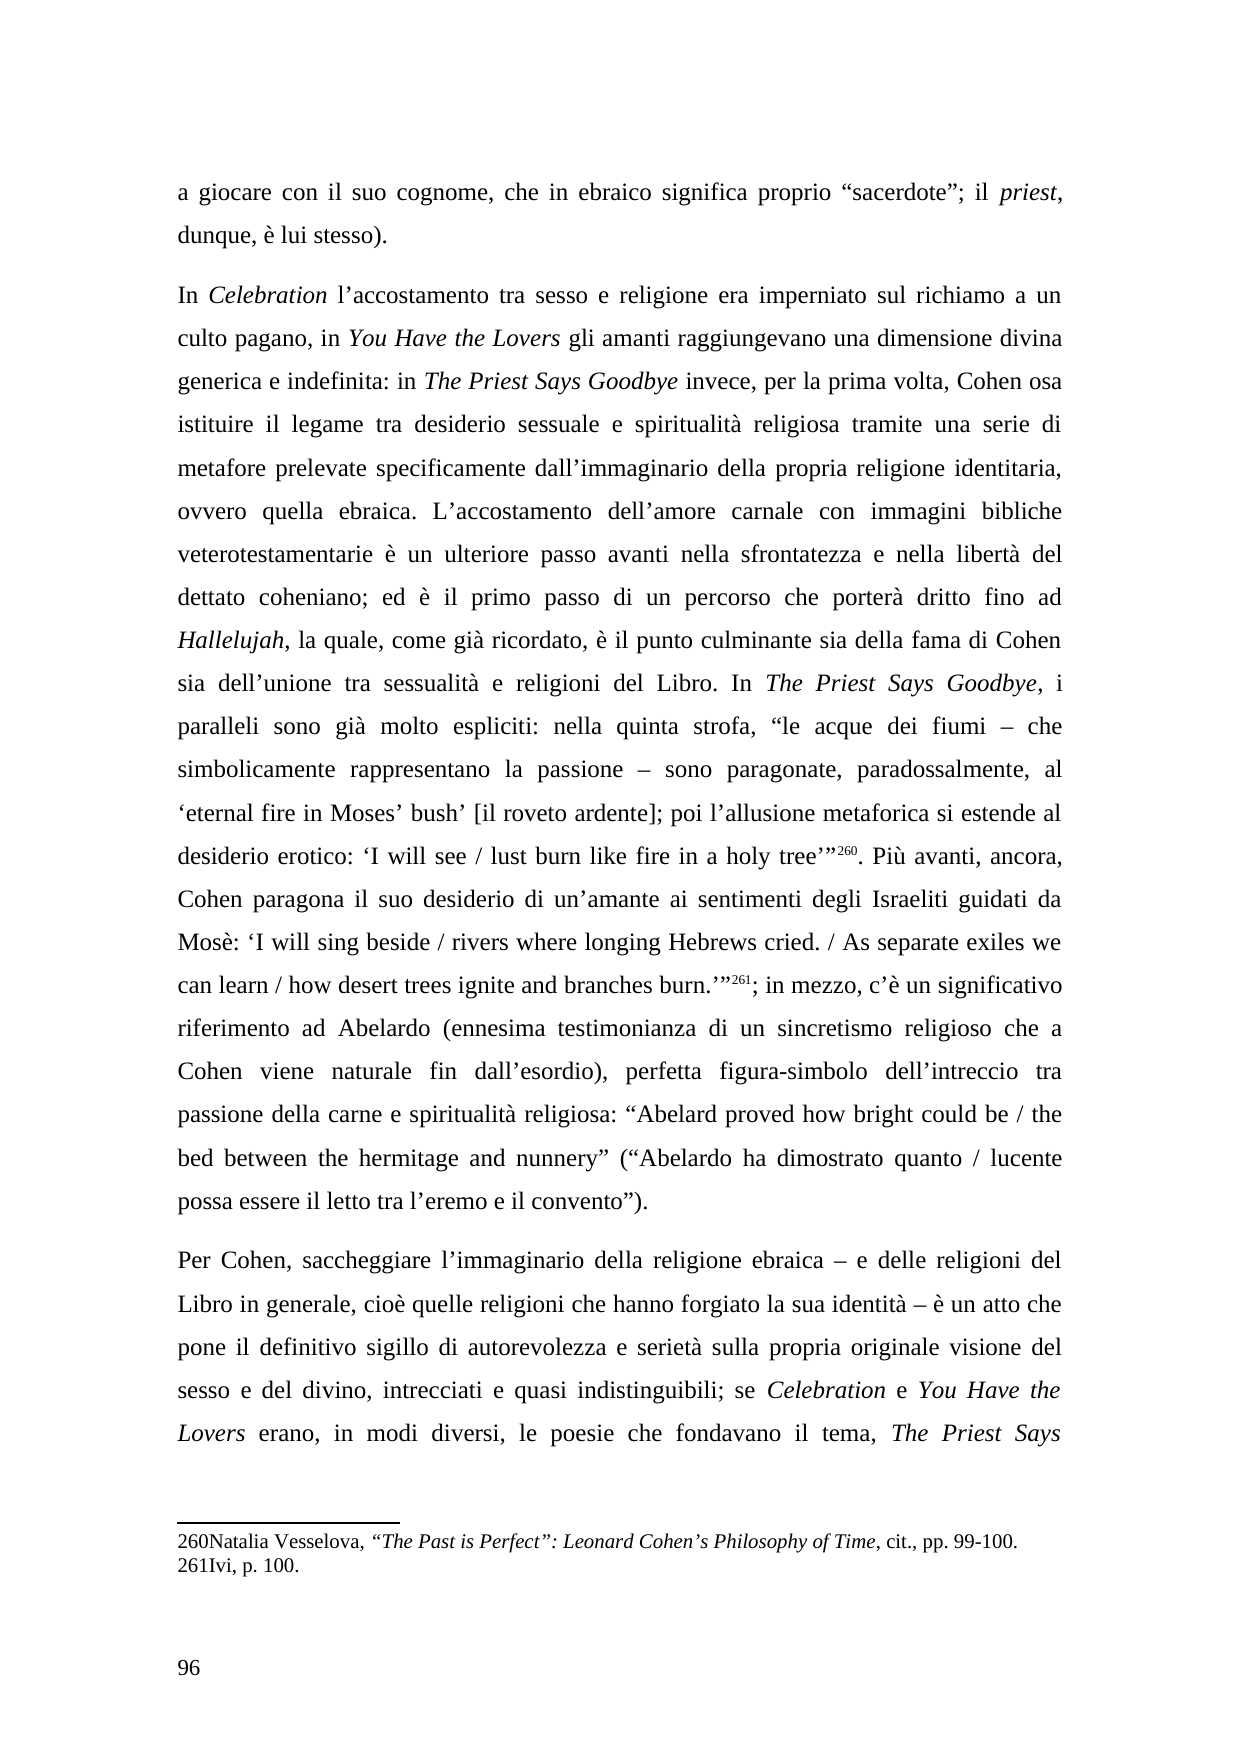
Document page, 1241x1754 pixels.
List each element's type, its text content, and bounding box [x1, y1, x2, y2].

text Ivi, p. 100. [177, 1553, 1063, 1577]
text Natalia Vesselova, “The Past is Perfect”: Leonard Cohen’s Philosophy of Time, cit., pp. 99-100. [177, 1529, 1063, 1553]
text In Celebration l’accostamento tra sesso e religione era imperniato sul richiamo a un culto pagano, in You Have the Lovers gli amanti raggiungevano una dimensione divina generica e indefinita: in The Priest Says Goodbye invece, per la prima volta, Cohen osa istituire il legame tra desiderio sessuale e spiritualità religiosa tramite una serie di metafore prelevate specificamente dall’immaginario della propria religione identitaria, ovvero quella ebraica. L’accostamento dell’amore carnale con immagini bibliche veterotestamentarie è un ulteriore passo avanti nella sfrontatezza e nella libertà del dettato coheniano; ed è il primo passo di un percorso che porterà dritto fino ad Hallelujah, la quale, come già ricordato, è il punto culminante sia della fama di Cohen sia dell’unione tra sessualità e religioni del Libro. In The Priest Says Goodbye, i paralleli sono già molto espliciti: nella quinta strofa, “le acque dei fiumi – che simbolicamente rappresentano la passione – sono paragonate, paradossalmente, al ‘eternal fire in Moses’ bush’ [il roveto ardente]; poi l’allusione metaforica si estende al desiderio erotico: ‘I will see / lust burn like fire in a holy tree’”. Più avanti, ancora, Cohen paragona il suo desiderio di un’amante ai sentimenti degli Israeliti guidati da Mosè: ‘I will sing beside / rivers where longing Hebrews cried. / As separate exiles we can learn / how desert trees ignite and branches burn.’”; in mezzo, c’è un significativo riferimento ad Abelardo (ennesima testimonianza di un sincretismo religioso che a Cohen viene naturale fin dall’esordio), perfetta figura-simbolo dell’intreccio tra passione della carne e spiritualità religiosa: “Abelard proved how bright could be / the bed between the hermitage and nunnery” (“Abelardo ha dimostrato quanto / lucente possa essere il letto tra l’eremo e il convento”). [177, 280, 1063, 1214]
text Per Cohen, saccheggiare l’immaginario della religione ebraica – e delle religioni del Libro in generale, cioè quelle religioni che hanno forgiato la sua identità – è un atto che pone il definitivo sigillo di autorevolezza e serietà sulla propria originale visione del sesso e del divino, intrecciati e quasi indistinguibili; se Celebration e You Have the Lovers erano, in modi diversi, le poesie che fondavano il tema, The Priest Says [177, 1246, 1063, 1447]
text a giocare con il suo cognome, che in ebraico significa proprio “sacerdote”; il priest, dunque, è lui stesso). [177, 177, 1063, 249]
